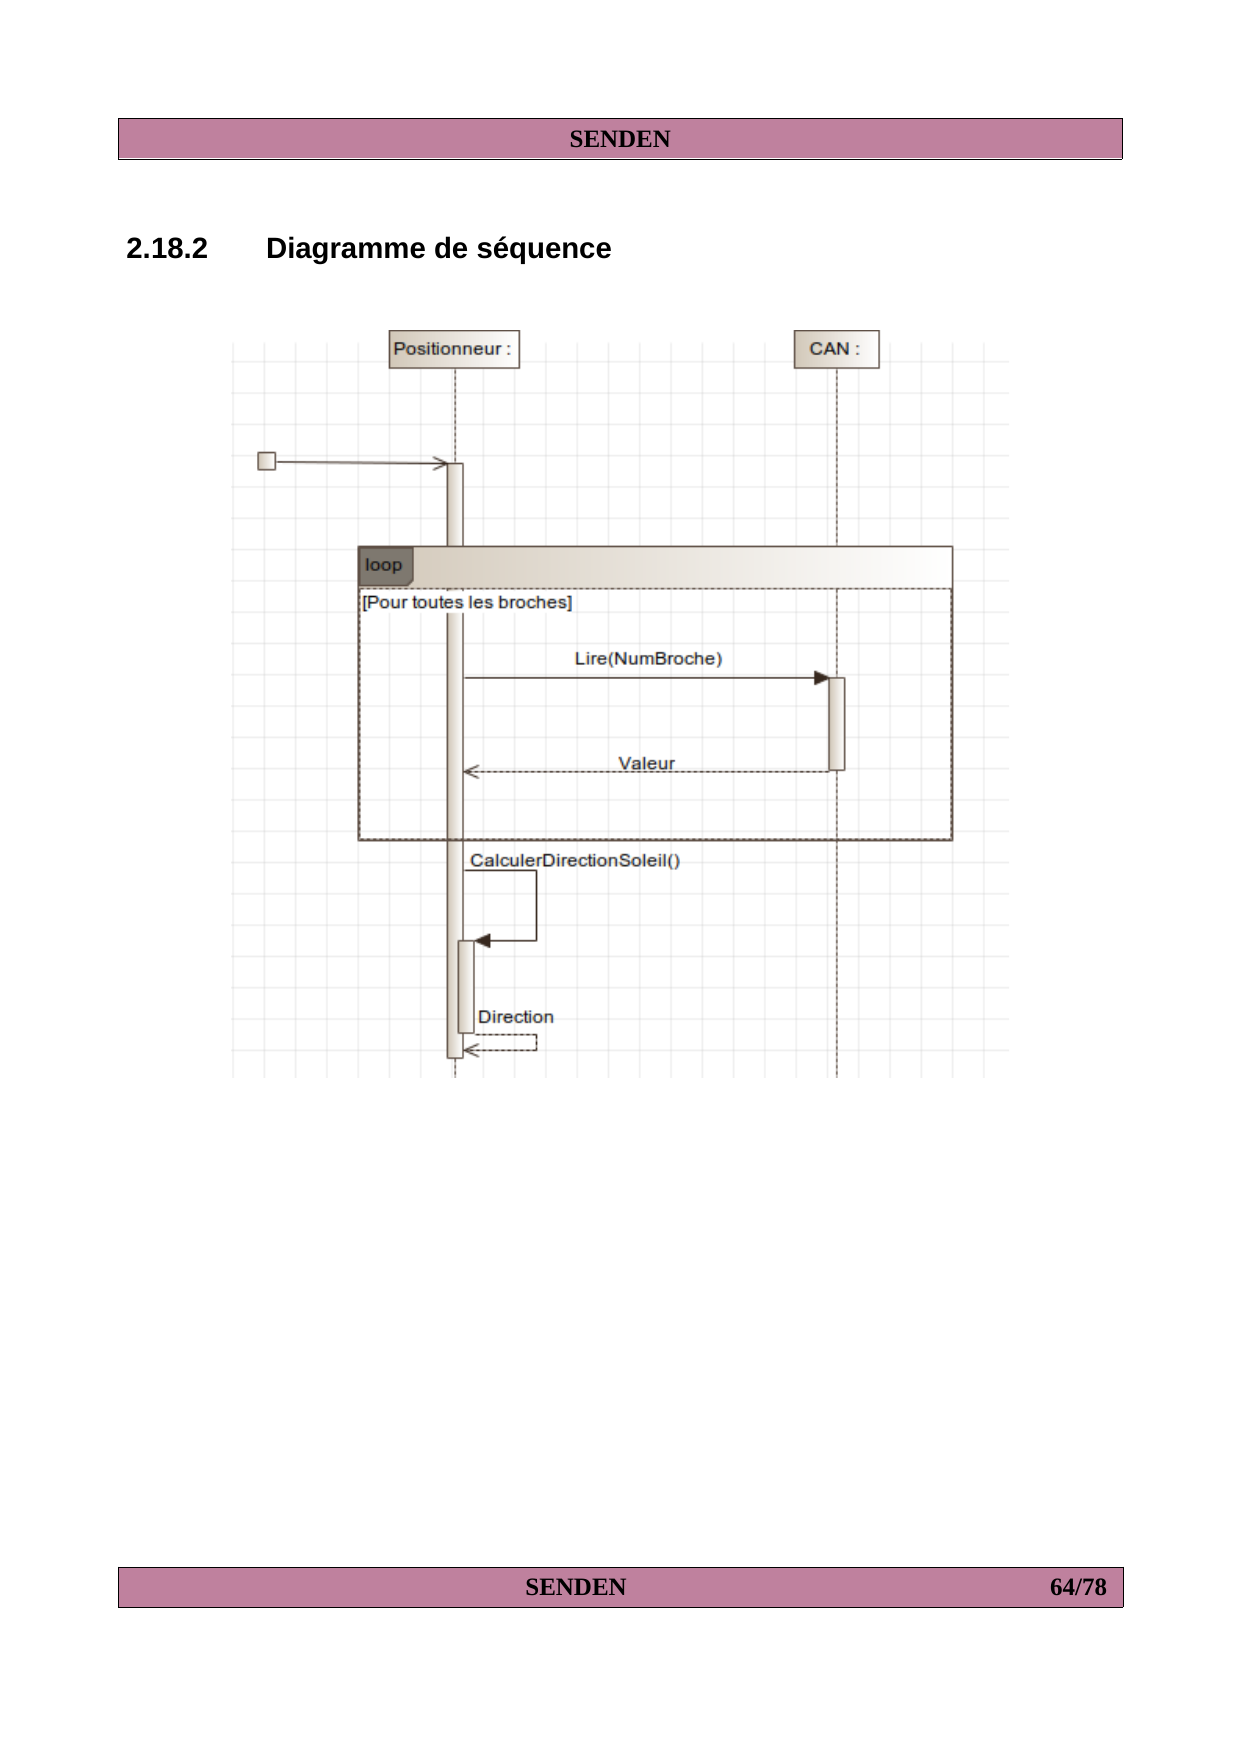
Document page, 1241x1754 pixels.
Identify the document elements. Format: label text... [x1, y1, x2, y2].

subtitle Diagramme de séquence [118, 231, 1122, 265]
picture [231, 330, 1010, 1078]
